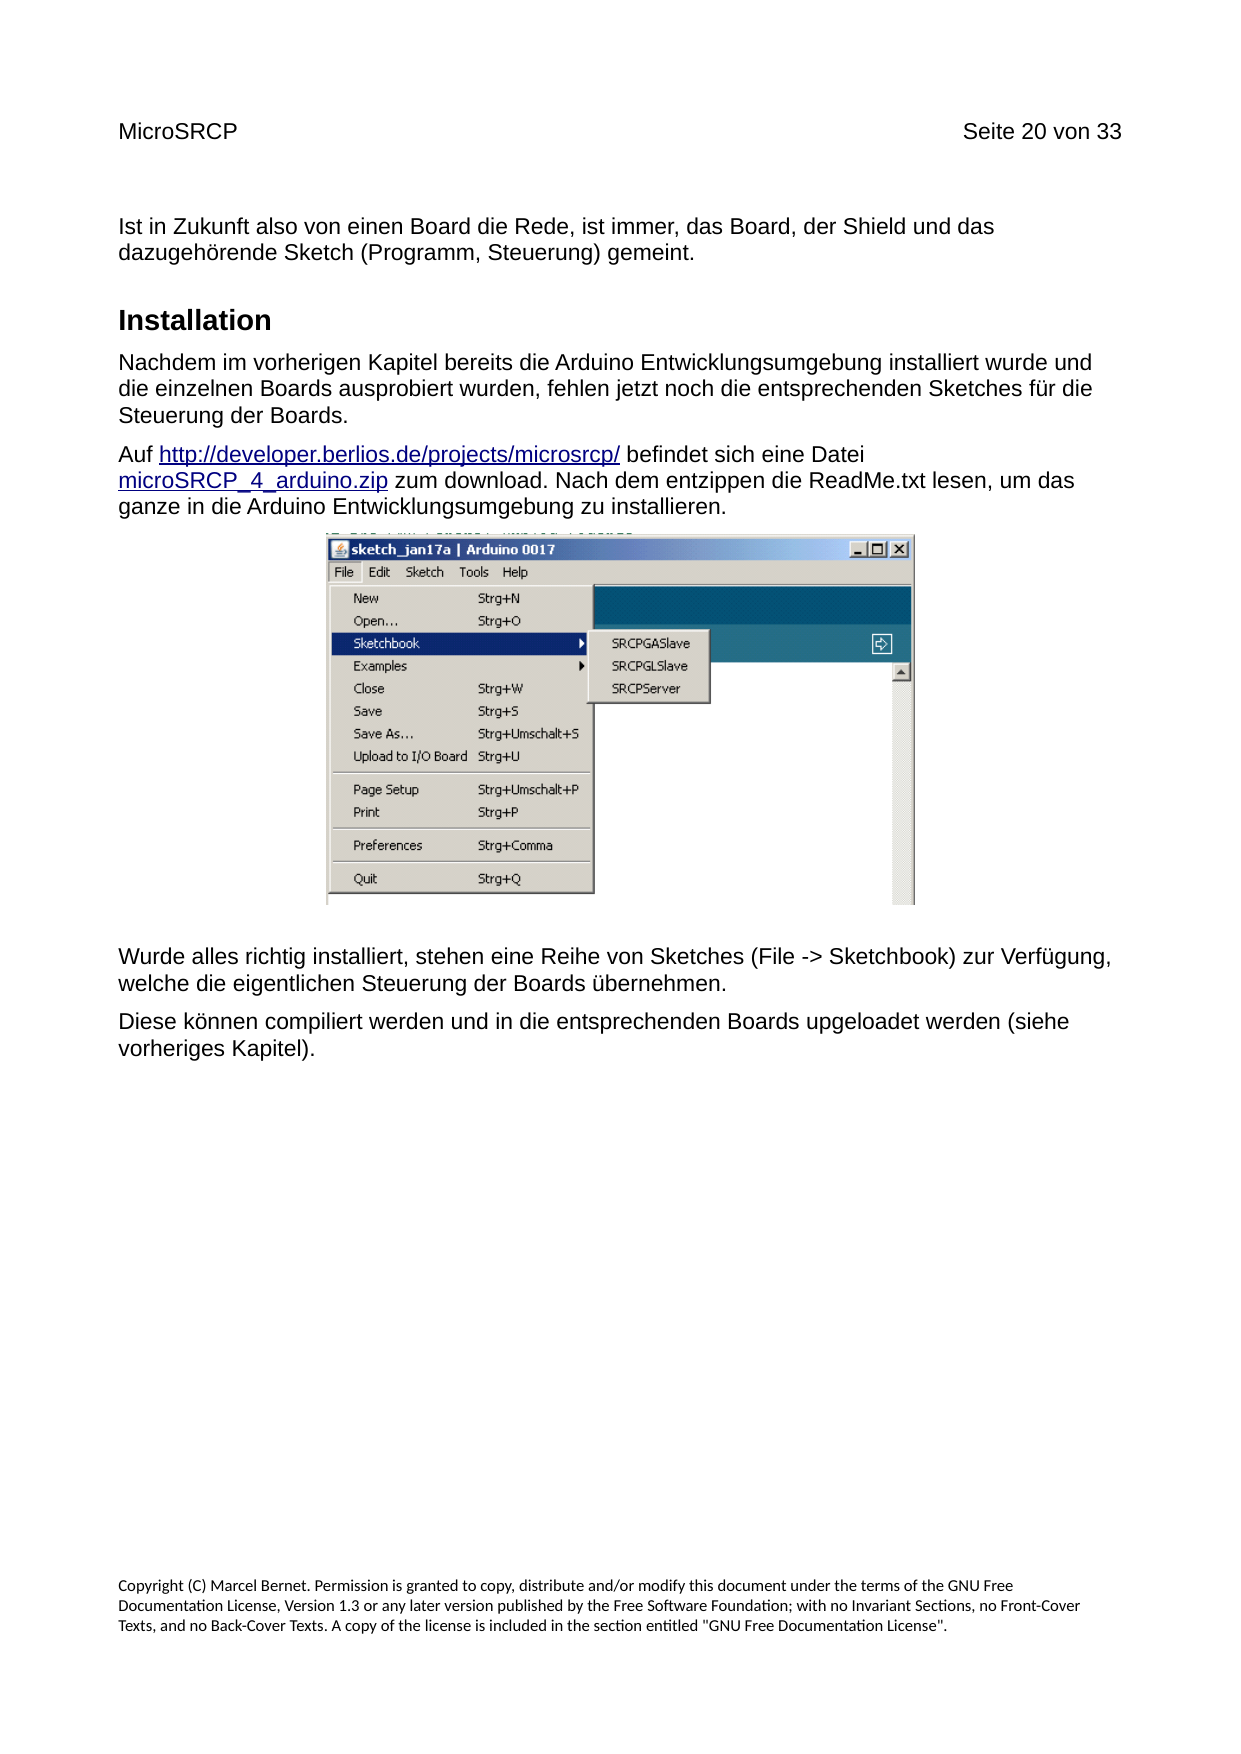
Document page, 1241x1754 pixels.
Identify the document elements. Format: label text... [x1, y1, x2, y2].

text Auf http://developer.berlios.de/projects/microsrcp/ befindet sich eine Datei microSRCP_4_arduino.zip zum download. Nach dem entzippen die ReadMe.txt lesen, um das ganze in die Arduino Entwicklungsumgebung zu installieren. [118, 441, 1122, 520]
text Wurde alles richtig installiert, stehen eine Reihe von Sketches (File -> Sketchbook) zur Verfügung, welche die eigentlichen Steuerung der Boards übernehmen. [118, 943, 1122, 996]
text Nachdem im vorherigen Kapitel bereits die Arduino Entwicklungsumgebung installiert wurde und die einzelnen Boards ausprobiert wurden, fehlen jetzt noch die entsprechenden Sketches für die Steuerung der Boards. [118, 349, 1122, 428]
text Diese können compiliert werden und in die entsprechenden Boards upgeloadet werden (siehe vorheriges Kapitel). [118, 1008, 1122, 1061]
subtitle Installation [118, 303, 1122, 337]
text Ist in Zukunft also von einen Board die Rede, ist immer, das Board, der Shield und das dazugehörende Sketch (Programm, Steuerung) gemeint. [118, 213, 1122, 266]
